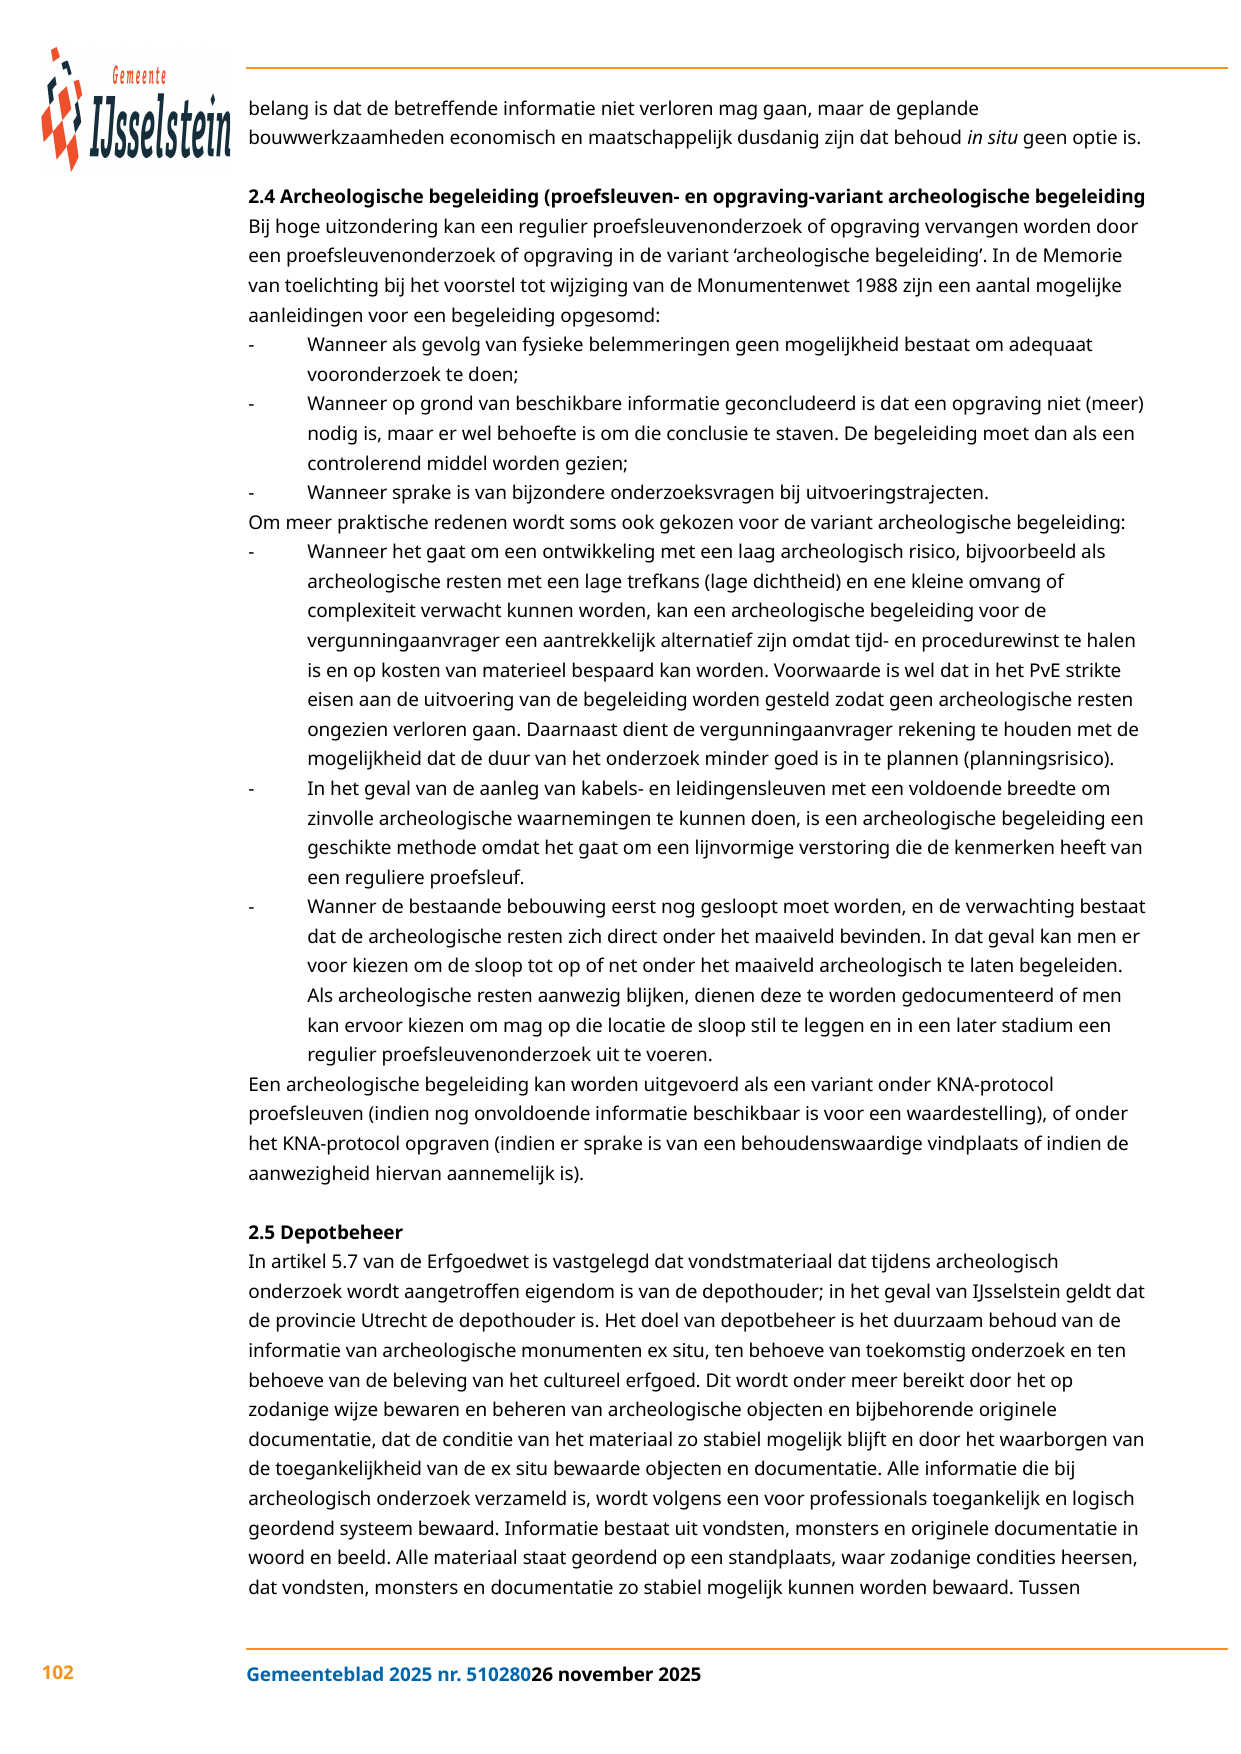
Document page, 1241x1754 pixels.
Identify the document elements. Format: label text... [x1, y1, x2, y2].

text 2.5 Depotbeheer [248, 1219, 1152, 1245]
list Wanneer het gaat om een ontwikkeling met een laag archeologisch risico, bijvoorbeeld als archeologische resten met een lage trefkans (lage dichtheid) en ene kleine omvang of complexiteit verwacht kunnen worden, kan een archeologische begeleiding voor de vergunningaanvrager een aantrekkelijk alternatief zijn omdat tijd- en procedurewinst te halen is en op kosten van materieel bespaard kan worden. Voorwaarde is wel dat in het PvE strikte eisen aan de uitvoering van de begeleiding worden gesteld zodat geen archeologische resten ongezien verloren gaan. Daarnaast dient de vergunningaanvrager rekening te houden met de mogelijkheid dat de duur van het onderzoek minder goed is in te plannen (planningsrisico). [248, 538, 1152, 771]
list Wanneer als gevolg van fysieke belemmeringen geen mogelijkheid bestaat om adequaat vooronderzoek te doen; [248, 331, 1152, 387]
text Bij hoge uitzondering kan een regulier proefsleuvenonderzoek of opgraving vervangen worden door een proefsleuvenonderzoek of opgraving in de variant ‘archeologische begeleiding’. In de Memorie van toelichting bij het voorstel tot wijziging van de Monumentenwet 1988 zijn een aantal mogelijke aanleidingen voor een begeleiding opgesomd: [248, 213, 1152, 328]
text In artikel 5.7 van de Erfgoedwet is vastgelegd dat vondstmateriaal dat tijdens archeologisch onderzoek wordt aangetroffen eigendom is van de depothouder; in het geval van IJsselstein geldt dat de provincie Utrecht de depothouder is. Het doel van depotbeheer is het duurzaam behoud van de informatie van archeologische monumenten ex situ, ten behoeve van toekomstig onderzoek en ten behoeve van de beleving van het cultureel erfgoed. Dit wordt onder meer bereikt door het op zodanige wijze bewaren en beheren van archeologische objecten en bijbehorende originele documentatie, dat de conditie van het materiaal zo stabiel mogelijk blijft en door het waarborgen van de toegankelijkheid van de ex situ bewaarde objecten en documentatie. Alle informatie die bij archeologisch onderzoek verzameld is, wordt volgens een voor professionals toegankelijk en logisch geordend systeem bewaard. Informatie bestaat uit vondsten, monsters en originele documentatie in woord en beeld. Alle materiaal staat geordend op een standplaats, waar zodanige condities heersen, dat vondsten, monsters en documentatie zo stabiel mogelijk kunnen worden bewaard. Tussen [248, 1248, 1152, 1600]
list Wanneer sprake is van bijzondere onderzoeksvragen bij uitvoeringstrajecten. [248, 479, 1152, 505]
list Wanner de bestaande bebouwing eerst nog gesloopt moet worden, en de verwachting bestaat dat de archeologische resten zich direct onder het maaiveld bevinden. In dat geval kan men er voor kiezen om de sloop tot op of net onder het maaiveld archeologisch te laten begeleiden. Als archeologische resten aanwezig blijken, dienen deze te worden gedocumenteerd of men kan ervoor kiezen om mag op die locatie de sloop stil te leggen en in een later stadium een regulier proefsleuvenonderzoek uit te voeren. [248, 893, 1152, 1067]
picture [41, 47, 231, 172]
text 2.4 Archeologische begeleiding (proefsleuven- en opgraving-variant archeologische begeleiding [248, 183, 1152, 209]
list In het geval van de aanleg van kabels- en leidingensleuven met een voldoende breedte om zinvolle archeologische waarnemingen te kunnen doen, is een archeologische begeleiding een geschikte methode omdat het gaat om een lijnvormige verstoring die de kenmerken heeft van een reguliere proefsleuf. [248, 775, 1152, 890]
text belang is dat de betreffende informatie niet verloren mag gaan, maar de geplande bouwwerkzaamheden economisch en maatschappelijk dusdanig zijn dat behoud in situ geen optie is. [248, 95, 1152, 150]
text Een archeologische begeleiding kan worden uitgevoerd als een variant onder KNA-protocol proefsleuven (indien nog onvoldoende informatie beschikbaar is voor een waardestelling), of onder het KNA-protocol opgraven (indien er sprake is van een behoudenswaardige vindplaats of indien de aanwezigheid hiervan aannemelijk is). [248, 1071, 1152, 1186]
list Wanneer op grond van beschikbare informatie geconcludeerd is dat een opgraving niet (meer) nodig is, maar er wel behoefte is om die conclusie te staven. De begeleiding moet dan als een controlerend middel worden gezien; [248, 391, 1152, 476]
text Om meer praktische redenen wordt soms ook gekozen voor de variant archeologische begeleiding: [248, 509, 1152, 535]
